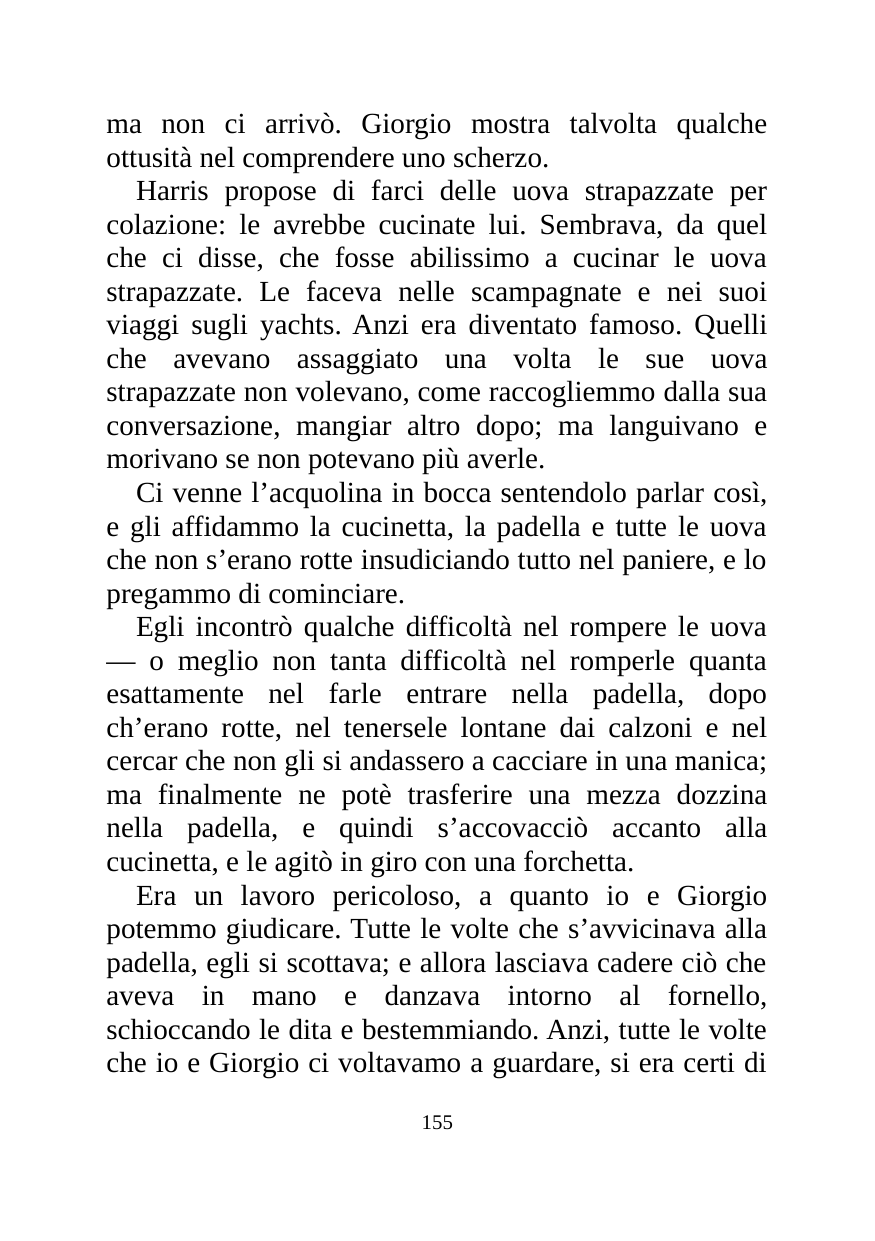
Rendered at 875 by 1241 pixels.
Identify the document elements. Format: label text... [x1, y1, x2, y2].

text Era un lavoro pericoloso, a quanto io e Giorgio potemmo giudicare. Tutte le volte che s’avvicinava alla padella, egli si scottava; e allora lasciava cadere ciò che aveva in mano e danzava intorno al fornello, schioccando le dita e bestemmiando. Anzi, tutte le volte che io e Giorgio ci voltavamo a guardare, si era certi di [106, 878, 768, 1079]
text Egli incontrò qualche difficoltà nel rompere le uova — o meglio non tanta difficoltà nel romperle quanta esattamente nel farle entrare nella padella, dopo ch’erano rotte, nel tenersele lontane dai calzoni e nel cercar che non gli si andassero a cacciare in una manica; ma finalmente ne potè trasferire una mezza dozzina nella padella, e quindi s’accovacciò accanto alla cucinetta, e le agitò in giro con una forchetta. [106, 609, 768, 878]
text Ci venne l’acquolina in bocca sentendolo parlar così, e gli affidammo la cucinetta, la padella e tutte le uova che non s’erano rotte insudiciando tutto nel paniere, e lo pregammo di cominciare. [106, 475, 768, 609]
text ma non ci arrivò. Giorgio mostra talvolta qualche ottusità nel comprendere uno scherzo. [106, 106, 768, 173]
text Harris propose di farci delle uova strapazzate per colazione: le avrebbe cucinate lui. Sembrava, da quel che ci disse, che fosse abilissimo a cucinar le uova strapazzate. Le faceva nelle scampagnate e nei suoi viaggi sugli yachts. Anzi era diventato famoso. Quelli che avevano assaggiato una volta le sue uova strapazzate non volevano, come raccogliemmo dalla sua conversazione, mangiar altro dopo; ma languivano e morivano se non potevano più averle. [106, 173, 768, 475]
